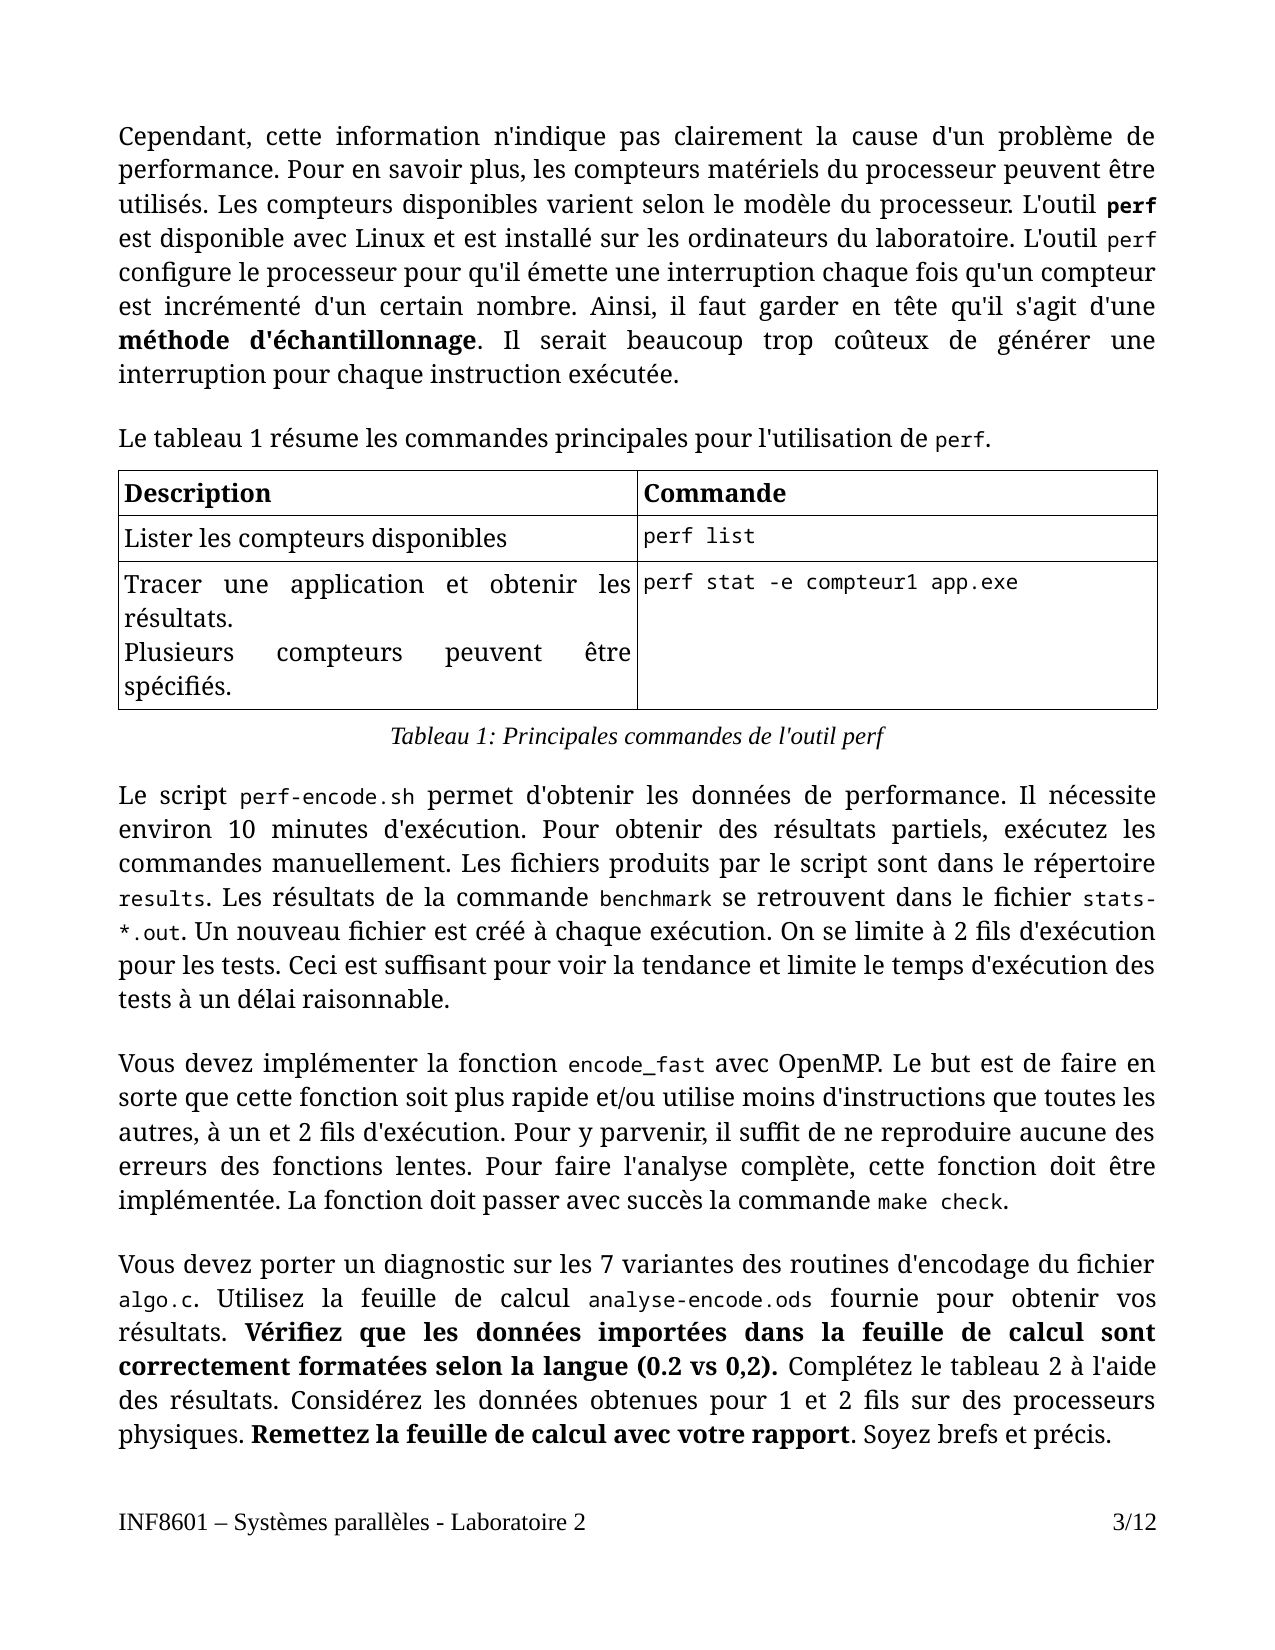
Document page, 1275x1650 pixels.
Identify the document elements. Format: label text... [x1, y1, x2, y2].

text Vous devez implémenter la fonction encode_fast avec OpenMP. Le but est de faire en sorte que cette fonction soit plus rapide et/ou utilise moins d'instructions que toutes les autres, à un et 2 fils d'exécution. Pour y parvenir, il suffit de ne reproduire aucune des erreurs des fonctions lentes. Pour faire l'analyse complète, cette fonction doit être implémentée. La fonction doit passer avec succès la commande make check. [118, 1046, 1157, 1216]
table_cell Lister les compteurs disponibles [119, 516, 637, 561]
text Tableau 1: Principales commandes de l'outil perf [118, 721, 1157, 750]
text Le script perf-encode.sh permet d'obtenir les données de performance. Il nécessite environ 10 minutes d'exécution. Pour obtenir des résultats partiels, exécutez les commandes manuellement. Les fichiers produits par le script sont dans le répertoire results. Les résultats de la commande benchmark se retrouvent dans le fichier stats-*.out. Un nouveau fichier est créé à chaque exécution. On se limite à 2 fils d'exécution pour les tests. Ceci est suffisant pour voir la tendance et limite le temps d'exécution des tests à un délai raisonnable. [118, 778, 1157, 1016]
table_cell perf stat -e compteur1 app.exe [638, 562, 1157, 709]
table_header Commande [638, 471, 1157, 515]
text Vous devez porter un diagnostic sur les 7 variantes des routines d'encodage du fichier algo.c. Utilisez la feuille de calcul analyse-encode.ods fournie pour obtenir vos résultats. Vérifiez que les données importées dans la feuille de calcul sont correctement formatées selon la langue (0.2 vs 0,2). Complétez le tableau 2 à l'aide des résultats. Considérez les données obtenues pour 1 et 2 fils sur des processeurs physiques. Remettez la feuille de calcul avec votre rapport. Soyez brefs et précis. [118, 1246, 1157, 1451]
table_header Description [119, 471, 637, 515]
text Cependant, cette information n'indique pas clairement la cause d'un problème de performance. Pour en savoir plus, les compteurs matériels du processeur peuvent être utilisés. Les compteurs disponibles varient selon le modèle du processeur. L'outil perf est disponible avec Linux et est installé sur les ordinateurs du laboratoire. L'outil perf configure le processeur pour qu'il émette une interruption chaque fois qu'un compteur est incrémenté d'un certain nombre. Ainsi, il faut garder en tête qu'il s'agit d'une méthode d'échantillonnage. Il serait beaucoup trop coûteux de générer une interruption pour chaque instruction exécutée. [118, 118, 1157, 391]
text Le tableau 1 résume les commandes principales pour l'utilisation de perf. [118, 421, 1157, 455]
table_cell perf list [638, 516, 1157, 561]
table_cell Tracer une application et obtenir les résultats. Plusieurs compteurs peuvent être spécifiés. [119, 562, 637, 709]
